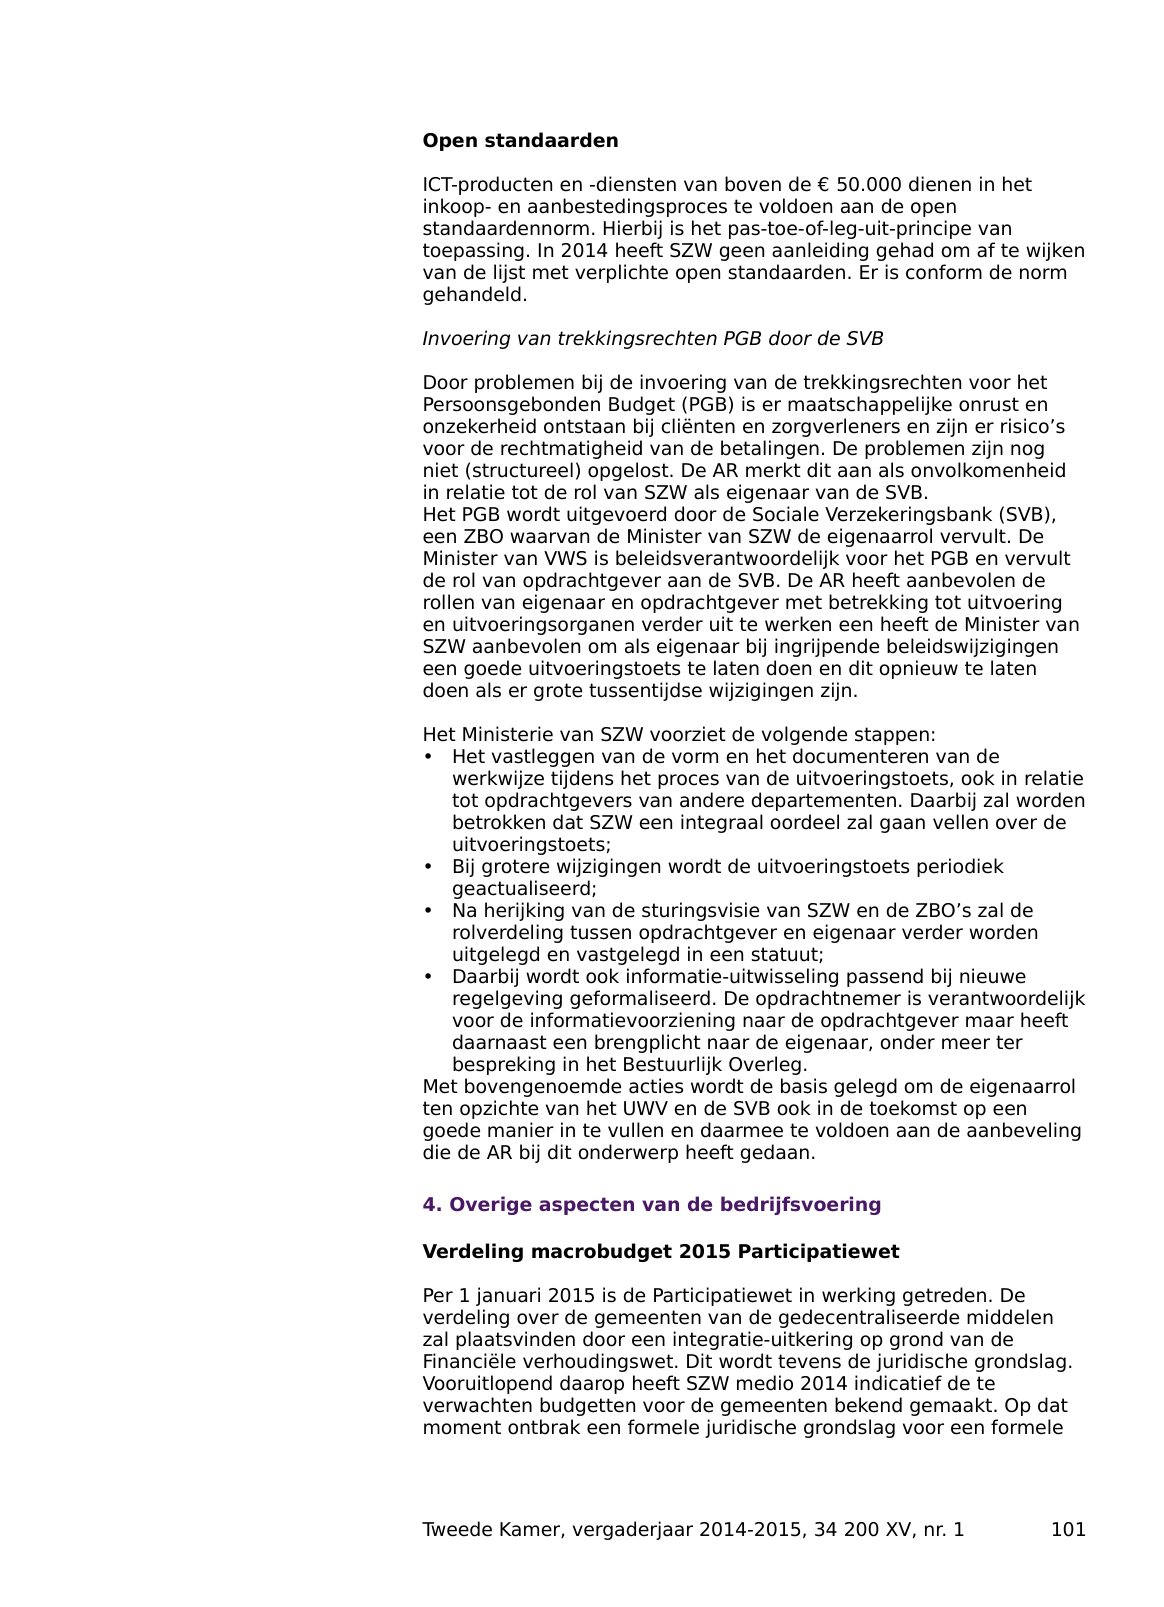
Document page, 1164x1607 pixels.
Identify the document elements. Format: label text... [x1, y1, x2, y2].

text • Daarbij wordt ook informatie-uitwisseling passend bij nieuwe regelgeving geformaliseerd. De opdrachtnemer is verantwoordelijk voor de informatievoorziening naar de opdrachtgever maar heeft daarnaast een brengplicht naar de eigenaar, onder meer ter bespreking in het Bestuurlijk Overleg. [422, 966, 1087, 1076]
subtitle 4. Overige aspecten van de bedrijfsvoering [422, 1194, 1087, 1216]
text Per 1 januari 2015 is de Participatiewet in werking getreden. De verdeling over de gemeenten van de gedecentraliseerde middelen zal plaatsvinden door een integratie-uitkering op grond van de Financiële verhoudingswet. Dit wordt tevens de juridische grondslag. Vooruitlopend daarop heeft SZW medio 2014 indicatief de te verwachten budgetten voor de gemeenten bekend gemaakt. Op dat moment ontbrak een formele juridische grondslag voor een formele [422, 1285, 1087, 1439]
subtitle Verdeling macrobudget 2015 Participatiewet [422, 1241, 1087, 1263]
text ICT-producten en -diensten van boven de € 50.000 dienen in het inkoop- en aanbestedingsproces te voldoen aan de open standaardennorm. Hierbij is het pas-toe-of-leg-uit-principe van toepassing. In 2014 heeft SZW geen aanleiding gehad om af te wijken van de lijst met verplichte open standaarden. Er is conform de norm gehandeld. [422, 174, 1087, 306]
text • Bij grotere wijzigingen wordt de uitvoeringstoets periodiek geactualiseerd; [422, 856, 1087, 900]
text • Na herijking van de sturingsvisie van SZW en de ZBO’s zal de rolverdeling tussen opdrachtgever en eigenaar verder worden uitgelegd en vastgelegd in een statuut; [422, 900, 1087, 966]
text Door problemen bij de invoering van de trekkingsrechten voor het Persoonsgebonden Budget (PGB) is er maatschappelijke onrust en onzekerheid ontstaan bij cliënten en zorgverleners en zijn er risico’s voor de rechtmatigheid van de betalingen. De problemen zijn nog niet (structureel) opgelost. De AR merkt dit aan als onvolkomenheid in relatie tot de rol van SZW als eigenaar van de SVB. [422, 372, 1087, 504]
subtitle Invoering van trekkingsrechten PGB door de SVB [422, 328, 1087, 350]
text Het PGB wordt uitgevoerd door de Sociale Verzekeringsbank (SVB), een ZBO waarvan de Minister van SZW de eigenaarrol vervult. De Minister van VWS is beleidsverantwoordelijk voor het PGB en vervult de rol van opdrachtgever aan de SVB. De AR heeft aanbevolen de rollen van eigenaar en opdrachtgever met betrekking tot uitvoering en uitvoeringsorganen verder uit te werken een heeft de Minister van SZW aanbevolen om als eigenaar bij ingrijpende beleidswijzigingen een goede uitvoeringstoets te laten doen en dit opnieuw te laten doen als er grote tussentijdse wijzigingen zijn. [422, 504, 1087, 702]
subtitle Open standaarden [422, 130, 1087, 152]
text Het Ministerie van SZW voorziet de volgende stappen: [422, 724, 1087, 746]
text Met bovengenoemde acties wordt de basis gelegd om de eigenaarrol ten opzichte van het UWV en de SVB ook in de toekomst op een goede manier in te vullen en daarmee te voldoen aan de aanbeveling die de AR bij dit onderwerp heeft gedaan. [422, 1076, 1087, 1164]
text • Het vastleggen van de vorm en het documenteren van de werkwijze tijdens het proces van de uitvoeringstoets, ook in relatie tot opdrachtgevers van andere departementen. Daarbij zal worden betrokken dat SZW een integraal oordeel zal gaan vellen over de uitvoeringstoets; [422, 746, 1087, 856]
